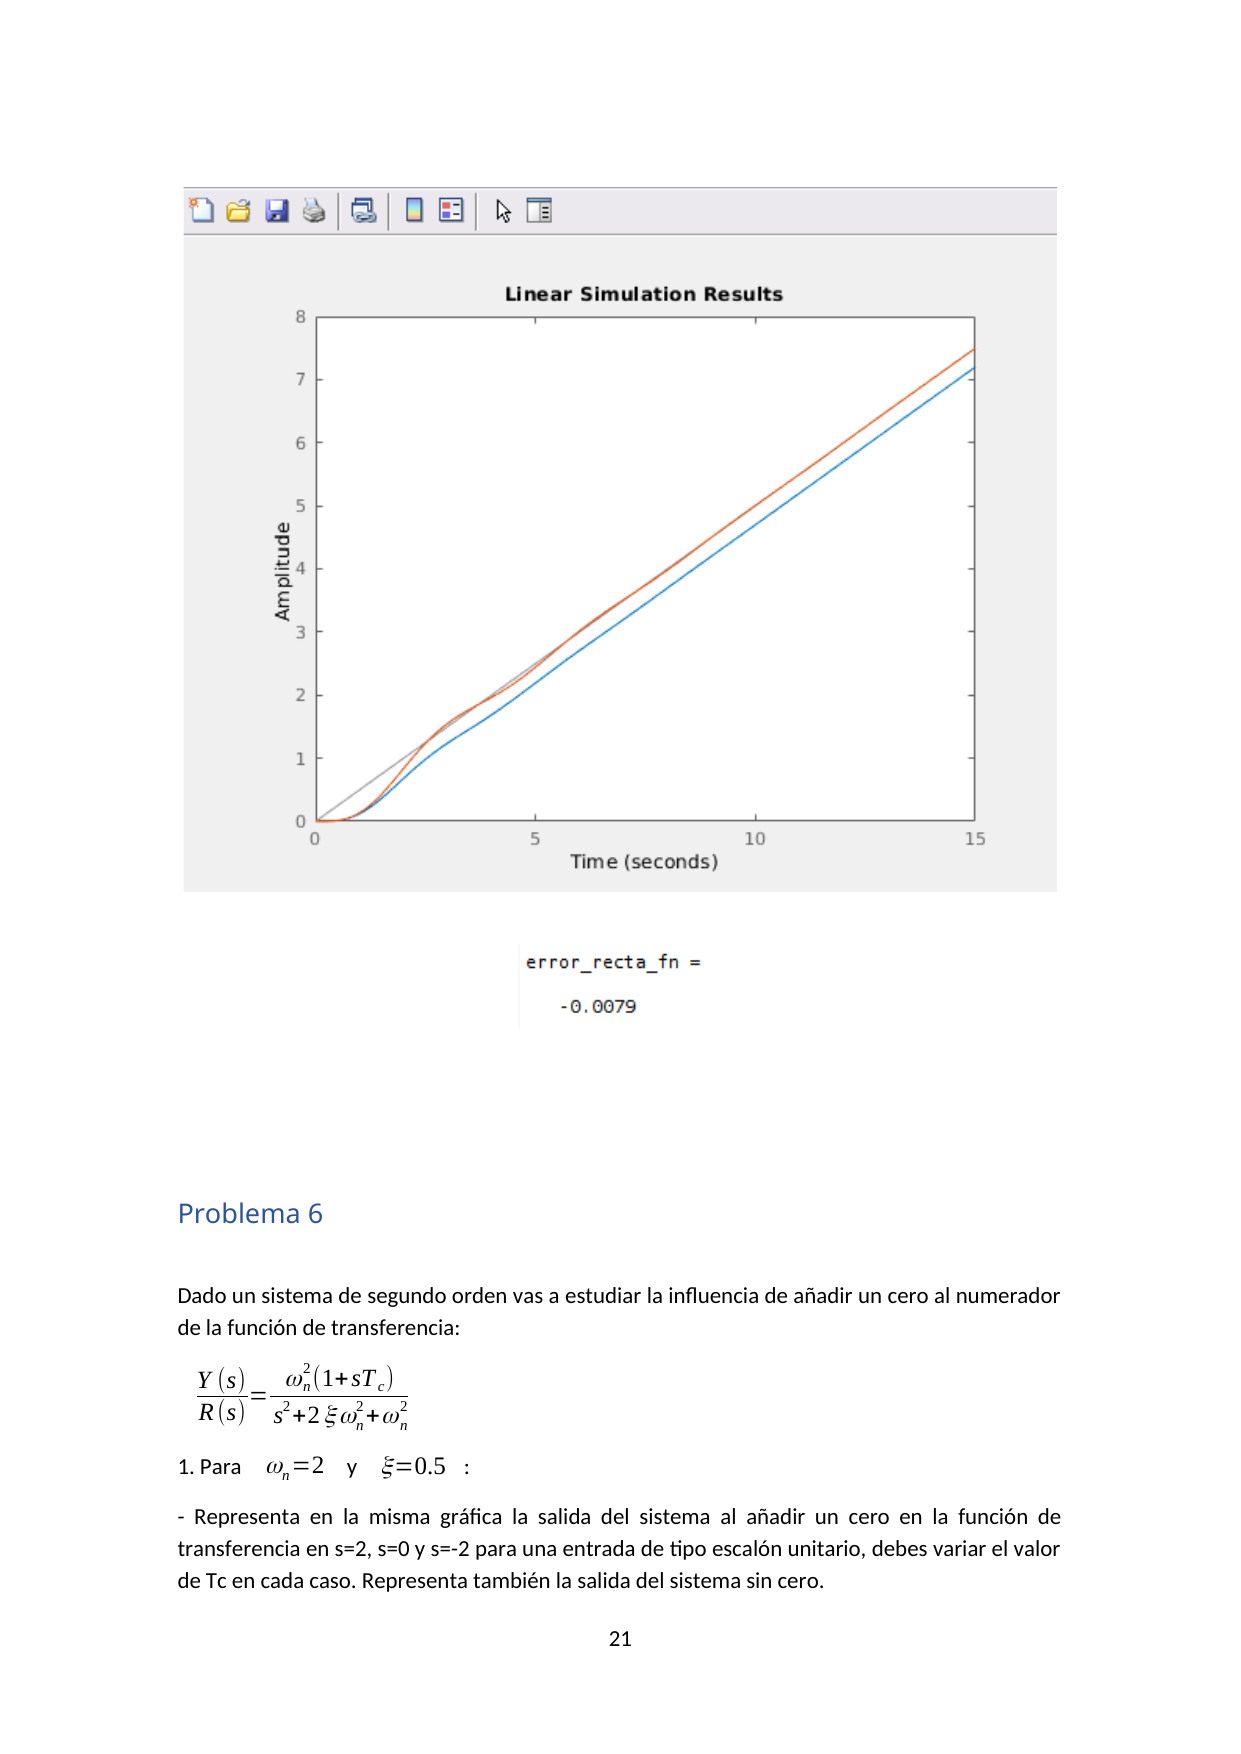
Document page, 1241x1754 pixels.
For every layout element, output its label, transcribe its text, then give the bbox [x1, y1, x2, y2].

picture [518, 944, 722, 1029]
picture [183, 187, 1057, 892]
subtitle Problema 6 [177, 1194, 1063, 1231]
text Dado un sistema de segundo orden vas a estudiar la influencia de añadir un cero al numerador de la función de transferencia: [177, 1281, 1063, 1341]
text - Representa en la misma gráfica la salida del sistema al añadir un cero en la función de transferencia en s=2, s=0 y s=-2 para una entrada de tipo escalón unitario, debes variar el valor de Tc en cada caso. Representa también la salida del sistema sin cero. [177, 1502, 1063, 1594]
text 1. Para y : [177, 1452, 1063, 1483]
